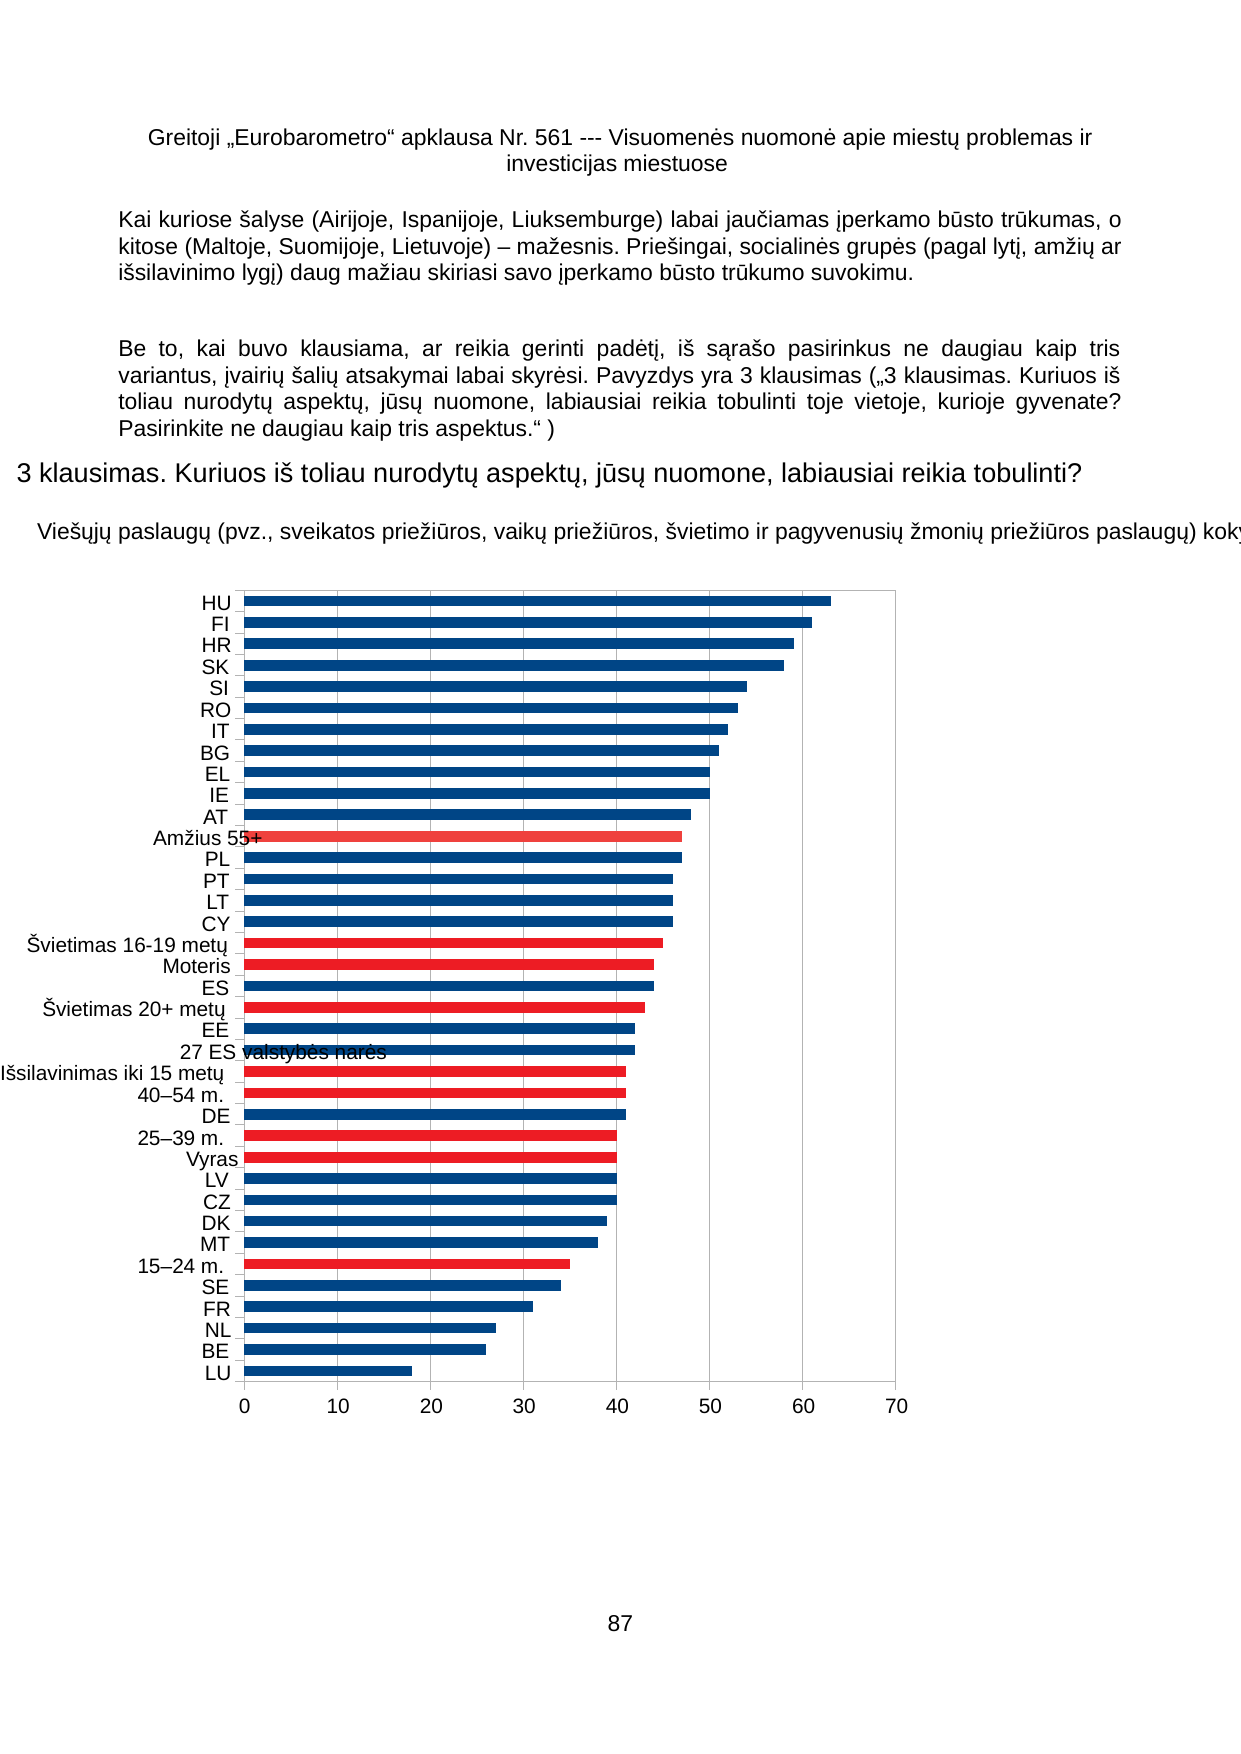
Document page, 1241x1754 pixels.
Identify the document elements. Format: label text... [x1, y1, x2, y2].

text Be to, kai buvo klausiama, ar reikia gerinti padėtį, iš sąrašo pasirinkus ne daugiau kaip tris variantus, įvairių šalių atsakymai labai skyrėsi. Pavyzdys yra 3 klausimas („3 klausimas. Kuriuos iš toliau nurodytų aspektų, jūsų nuomone, labiausiai reikia tobulinti toje vietoje, kurioje gyvenate? Pasirinkite ne daugiau kaip tris aspektus.“ ) [118, 335, 1122, 441]
text Kai kuriose šalyse (Airijoje, Ispanijoje, Liuksemburge) labai jaučiamas įperkamo būsto trūkumas, o kitose (Maltoje, Suomijoje, Lietuvoje) – mažesnis. Priešingai, socialinės grupės (pagal lytį, amžių ar išsilavinimo lygį) daug mažiau skiriasi savo įperkamo būsto trūkumo suvokimu. [118, 206, 1122, 285]
